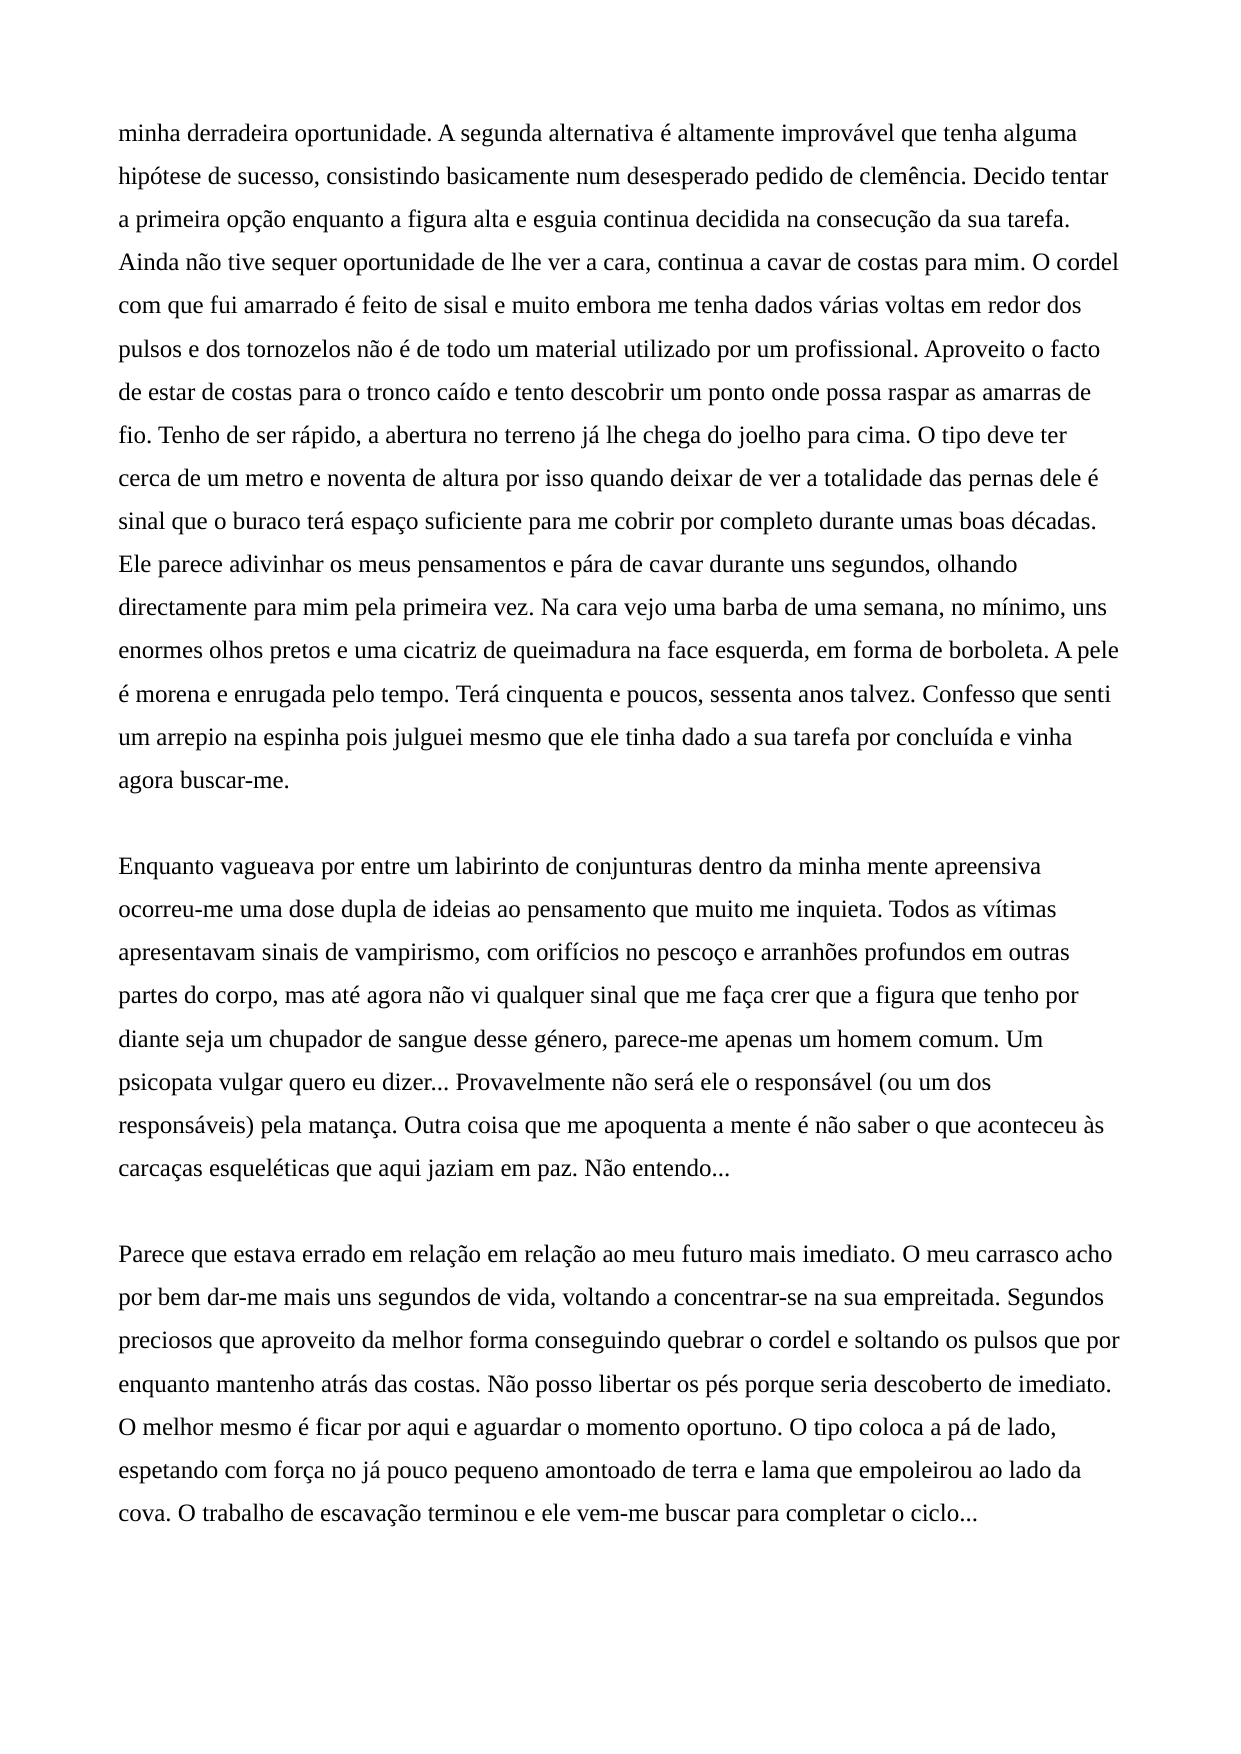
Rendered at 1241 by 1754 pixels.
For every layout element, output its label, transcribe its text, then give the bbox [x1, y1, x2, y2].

text Parece que estava errado em relação em relação ao meu futuro mais imediato. O meu carrasco acho por bem dar-me mais uns segundos de vida, voltando a concentrar-se na sua empreitada. Segundos preciosos que aproveito da melhor forma conseguindo quebrar o cordel e soltando os pulsos que por enquanto mantenho atrás das costas. Não posso libertar os pés porque seria descoberto de imediato. O melhor mesmo é ficar por aqui e aguardar o momento oportuno. O tipo coloca a pá de lado, espetando com força no já pouco pequeno amontoado de terra e lama que empoleirou ao lado da cova. O trabalho de escavação terminou e ele vem-me buscar para completar o ciclo... [118, 1239, 1122, 1527]
text Enquanto vagueava por entre um labirinto de conjunturas dentro da minha mente apreensiva ocorreu-me uma dose dupla de ideias ao pensamento que muito me inquieta. Todos as vítimas apresentavam sinais de vampirismo, com orifícios no pescoço e arranhões profundos em outras partes do corpo, mas até agora não vi qualquer sinal que me faça crer que a figura que tenho por diante seja um chupador de sangue desse género, parece-me apenas um homem comum. Um psicopata vulgar quero eu dizer... Provavelmente não será ele o responsável (ou um dos responsáveis) pela matança. Outra coisa que me apoquenta a mente é não saber o que aconteceu às carcaças esqueléticas que aqui jaziam em paz. Não entendo... [118, 851, 1122, 1182]
text minha derradeira oportunidade. A segunda alternativa é altamente improvável que tenha alguma hipótese de sucesso, consistindo basicamente num desesperado pedido de clemência. Decido tentar a primeira opção enquanto a figura alta e esguia continua decidida na consecução da sua tarefa. Ainda não tive sequer oportunidade de lhe ver a cara, continua a cavar de costas para mim. O cordel com que fui amarrado é feito de sisal e muito embora me tenha dados várias voltas em redor dos pulsos e dos tornozelos não é de todo um material utilizado por um profissional. Aproveito o facto de estar de costas para o tronco caído e tento descobrir um ponto onde possa raspar as amarras de fio. Tenho de ser rápido, a abertura no terreno já lhe chega do joelho para cima. O tipo deve ter cerca de um metro e noventa de altura por isso quando deixar de ver a totalidade das pernas dele é sinal que o buraco terá espaço suficiente para me cobrir por completo durante umas boas décadas. Ele parece adivinhar os meus pensamentos e pára de cavar durante uns segundos, olhando directamente para mim pela primeira vez. Na cara vejo uma barba de uma semana, no mínimo, uns enormes olhos pretos e uma cicatriz de queimadura na face esquerda, em forma de borboleta. A pele é morena e enrugada pelo tempo. Terá cinquenta e poucos, sessenta anos talvez. Confesso que senti um arrepio na espinha pois julguei mesmo que ele tinha dado a sua tarefa por concluída e vinha agora buscar-me. [118, 118, 1122, 794]
